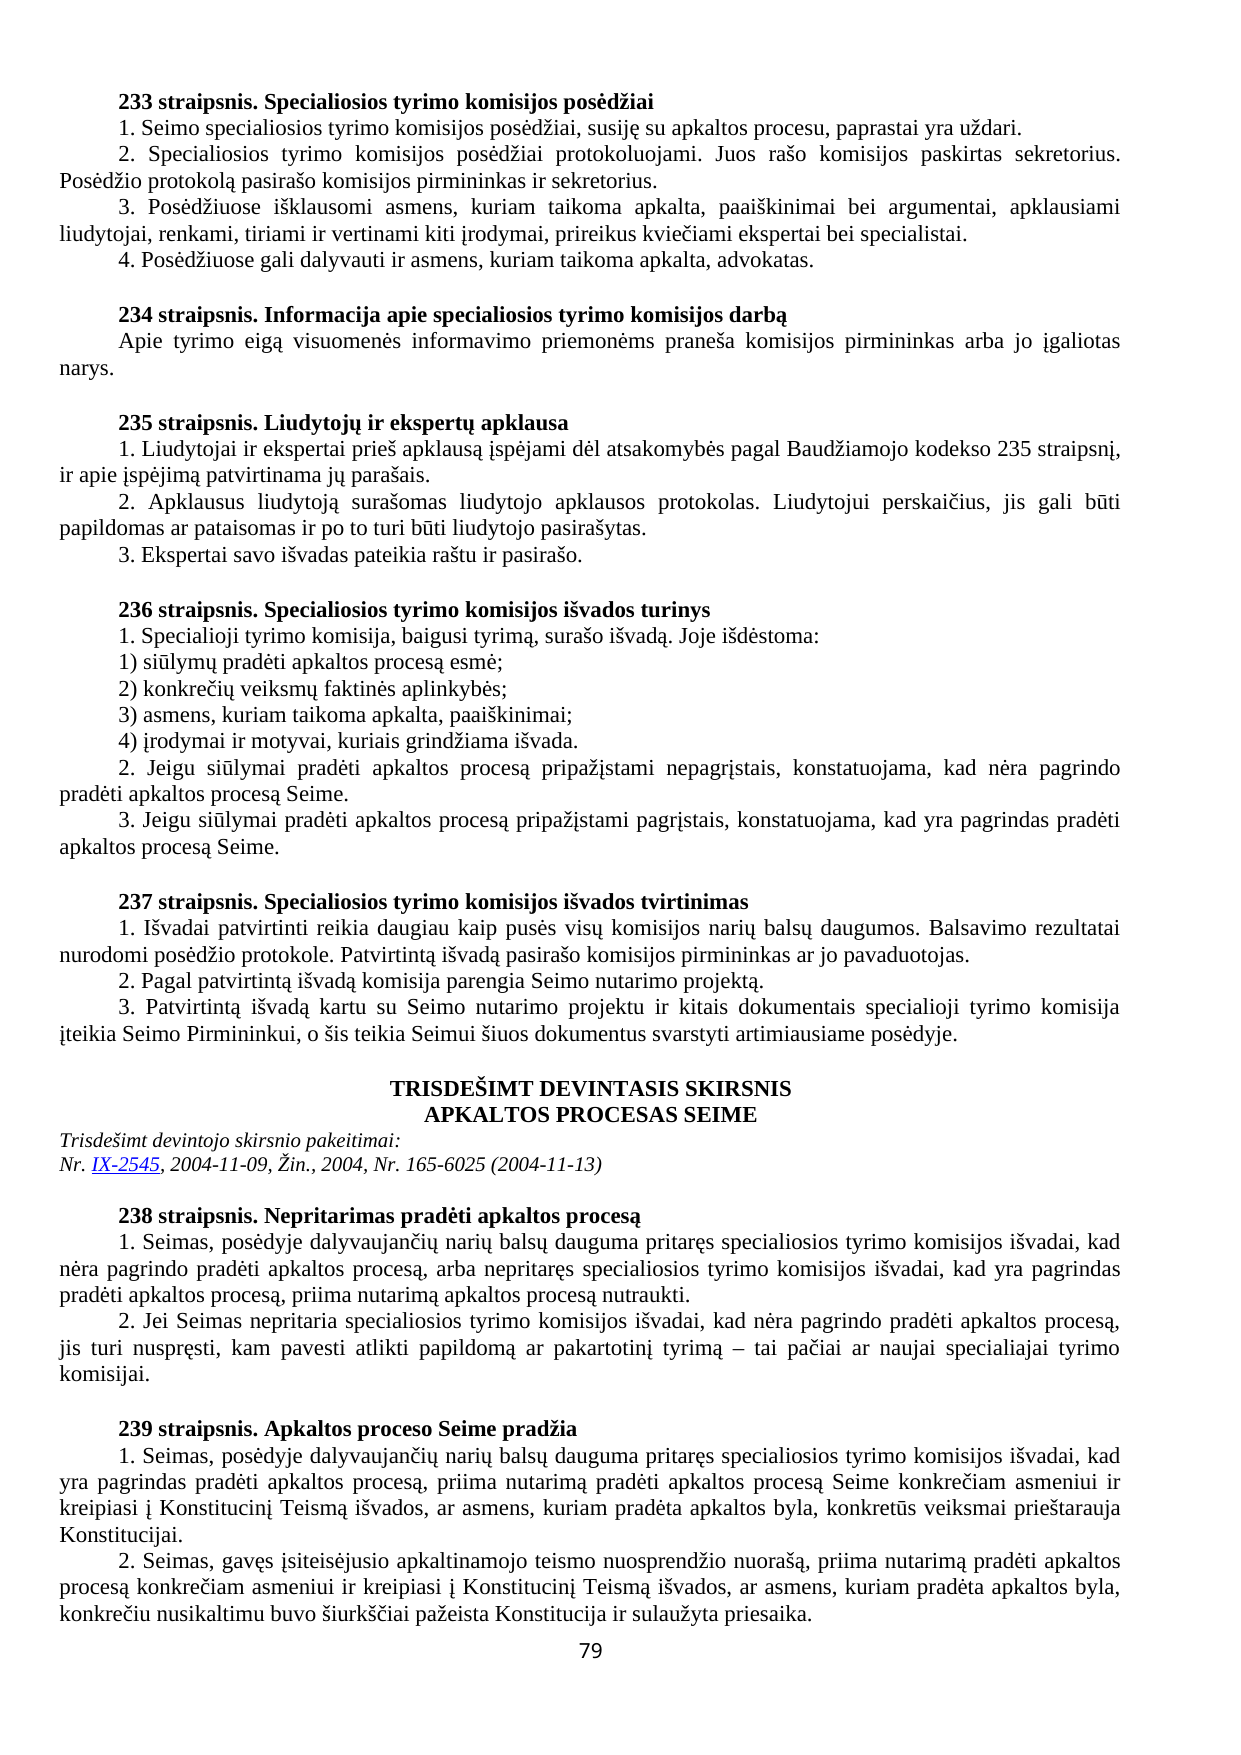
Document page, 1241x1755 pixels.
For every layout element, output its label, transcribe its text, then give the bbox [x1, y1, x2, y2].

text 1) siūlymų pradėti apkaltos procesą esmė; [59, 648, 1122, 675]
text 3. Posėdžiuose išklausomi asmens, kuriam taikoma apkalta, paaiškinimai bei argumentai, apklausiami liudytojai, renkami, tiriami ir vertinami kiti įrodymai, prireikus kviečiami ekspertai bei specialistai. [59, 193, 1122, 246]
text 1. Liudytojai ir ekspertai prieš apklausą įspėjami dėl atsakomybės pagal Baudžiamojo kodekso 235 straipsnį, ir apie įspėjimą patvirtinama jų parašais. [59, 435, 1122, 488]
text 239 straipsnis. Apkaltos proceso Seime pradžia [59, 1415, 1122, 1442]
text 238 straipsnis. Nepritarimas pradėti apkaltos procesą [59, 1202, 1122, 1228]
text TRISDEŠIMT DEVINTASIS SKIRSNIS [59, 1075, 1122, 1101]
text 233 straipsnis. Specialiosios tyrimo komisijos posėdžiai [59, 88, 1122, 114]
text 2. Specialiosios tyrimo komisijos posėdžiai protokoluojami. Juos rašo komisijos paskirtas sekretorius. Posėdžio protokolą pasirašo komisijos pirmininkas ir sekretorius. [59, 141, 1122, 193]
text 4. Posėdžiuose gali dalyvauti ir asmens, kuriam taikoma apkalta, advokatas. [59, 246, 1122, 272]
text 1. Išvadai patvirtinti reikia daugiau kaip pusės visų komisijos narių balsų daugumos. Balsavimo rezultatai nurodomi posėdžio protokole. Patvirtintą išvadą pasirašo komisijos pirmininkas ar jo pavaduotojas. [59, 914, 1122, 967]
text 2. Apklausus liudytoją surašomas liudytojo apklausos protokolas. Liudytojui perskaičius, jis gali būti papildomas ar pataisomas ir po to turi būti liudytojo pasirašytas. [59, 488, 1122, 541]
text 1. Seimo specialiosios tyrimo komisijos posėdžiai, susiję su apkaltos procesu, paprastai yra uždari. [59, 114, 1122, 141]
text 3. Jeigu siūlymai pradėti apkaltos procesą pripažįstami pagrįstais, konstatuojama, kad yra pagrindas pradėti apkaltos procesą Seime. [59, 807, 1122, 859]
text 235 straipsnis. Liudytojų ir ekspertų apklausa [59, 409, 1122, 435]
text 2. Jeigu siūlymai pradėti apkaltos procesą pripažįstami nepagrįstais, konstatuojama, kad nėra pagrindo pradėti apkaltos procesą Seime. [59, 754, 1122, 807]
text 2. Jei Seimas nepritaria specialiosios tyrimo komisijos išvadai, kad nėra pagrindo pradėti apkaltos procesą, jis turi nuspręsti, kam pavesti atlikti papildomą ar pakartotinį tyrimą – tai pačiai ar naujai specialiajai tyrimo komisijai. [59, 1307, 1122, 1387]
text 2. Pagal patvirtintą išvadą komisija parengia Seimo nutarimo projektą. [59, 967, 1122, 993]
text 3. Patvirtintą išvadą kartu su Seimo nutarimo projektu ir kitais dokumentais specialioji tyrimo komisija įteikia Seimo Pirmininkui, o šis teikia Seimui šiuos dokumentus svarstyti artimiausiame posėdyje. [59, 993, 1122, 1046]
text 2) konkrečių veiksmų faktinės aplinkybės; [59, 675, 1122, 701]
text 3. Ekspertai savo išvadas pateikia raštu ir pasirašo. [59, 541, 1122, 567]
text 237 straipsnis. Specialiosios tyrimo komisijos išvados tvirtinimas [59, 888, 1122, 914]
text 4) įrodymai ir motyvai, kuriais grindžiama išvada. [59, 727, 1122, 754]
text 3) asmens, kuriam taikoma apkalta, paaiškinimai; [59, 701, 1122, 727]
text 236 straipsnis. Specialiosios tyrimo komisijos išvados turinys [59, 596, 1122, 622]
text 234 straipsnis. Informacija apie specialiosios tyrimo komisijos darbą [59, 301, 1122, 327]
text Nr. IX-2545, 2004-11-09, Žin., 2004, Nr. 165-6025 (2004-11-13) [59, 1152, 1122, 1176]
text APKALTOS PROCESAS SEIME [59, 1101, 1122, 1128]
text Trisdešimt devintojo skirsnio pakeitimai: [59, 1128, 1122, 1152]
text 1. Seimas, posėdyje dalyvaujančių narių balsų dauguma pritaręs specialiosios tyrimo komisijos išvadai, kad yra pagrindas pradėti apkaltos procesą, priima nutarimą pradėti apkaltos procesą Seime konkrečiam asmeniui ir kreipiasi į Konstitucinį Teismą išvados, ar asmens, kuriam pradėta apkaltos byla, konkretūs veiksmai prieštarauja Konstitucijai. [59, 1442, 1122, 1547]
text 2. Seimas, gavęs įsiteisėjusio apkaltinamojo teismo nuosprendžio nuorašą, priima nutarimą pradėti apkaltos procesą konkrečiam asmeniui ir kreipiasi į Konstitucinį Teismą išvados, ar asmens, kuriam pradėta apkaltos byla, konkrečiu nusikaltimu buvo šiurkščiai pažeista Konstitucija ir sulaužyta priesaika. [59, 1547, 1122, 1626]
text 1. Specialioji tyrimo komisija, baigusi tyrimą, surašo išvadą. Joje išdėstoma: [59, 622, 1122, 648]
text Apie tyrimo eigą visuomenės informavimo priemonėms praneša komisijos pirmininkas arba jo įgaliotas narys. [59, 327, 1122, 380]
text 1. Seimas, posėdyje dalyvaujančių narių balsų dauguma pritaręs specialiosios tyrimo komisijos išvadai, kad nėra pagrindo pradėti apkaltos procesą, arba nepritaręs specialiosios tyrimo komisijos išvadai, kad yra pagrindas pradėti apkaltos procesą, priima nutarimą apkaltos procesą nutraukti. [59, 1228, 1122, 1307]
